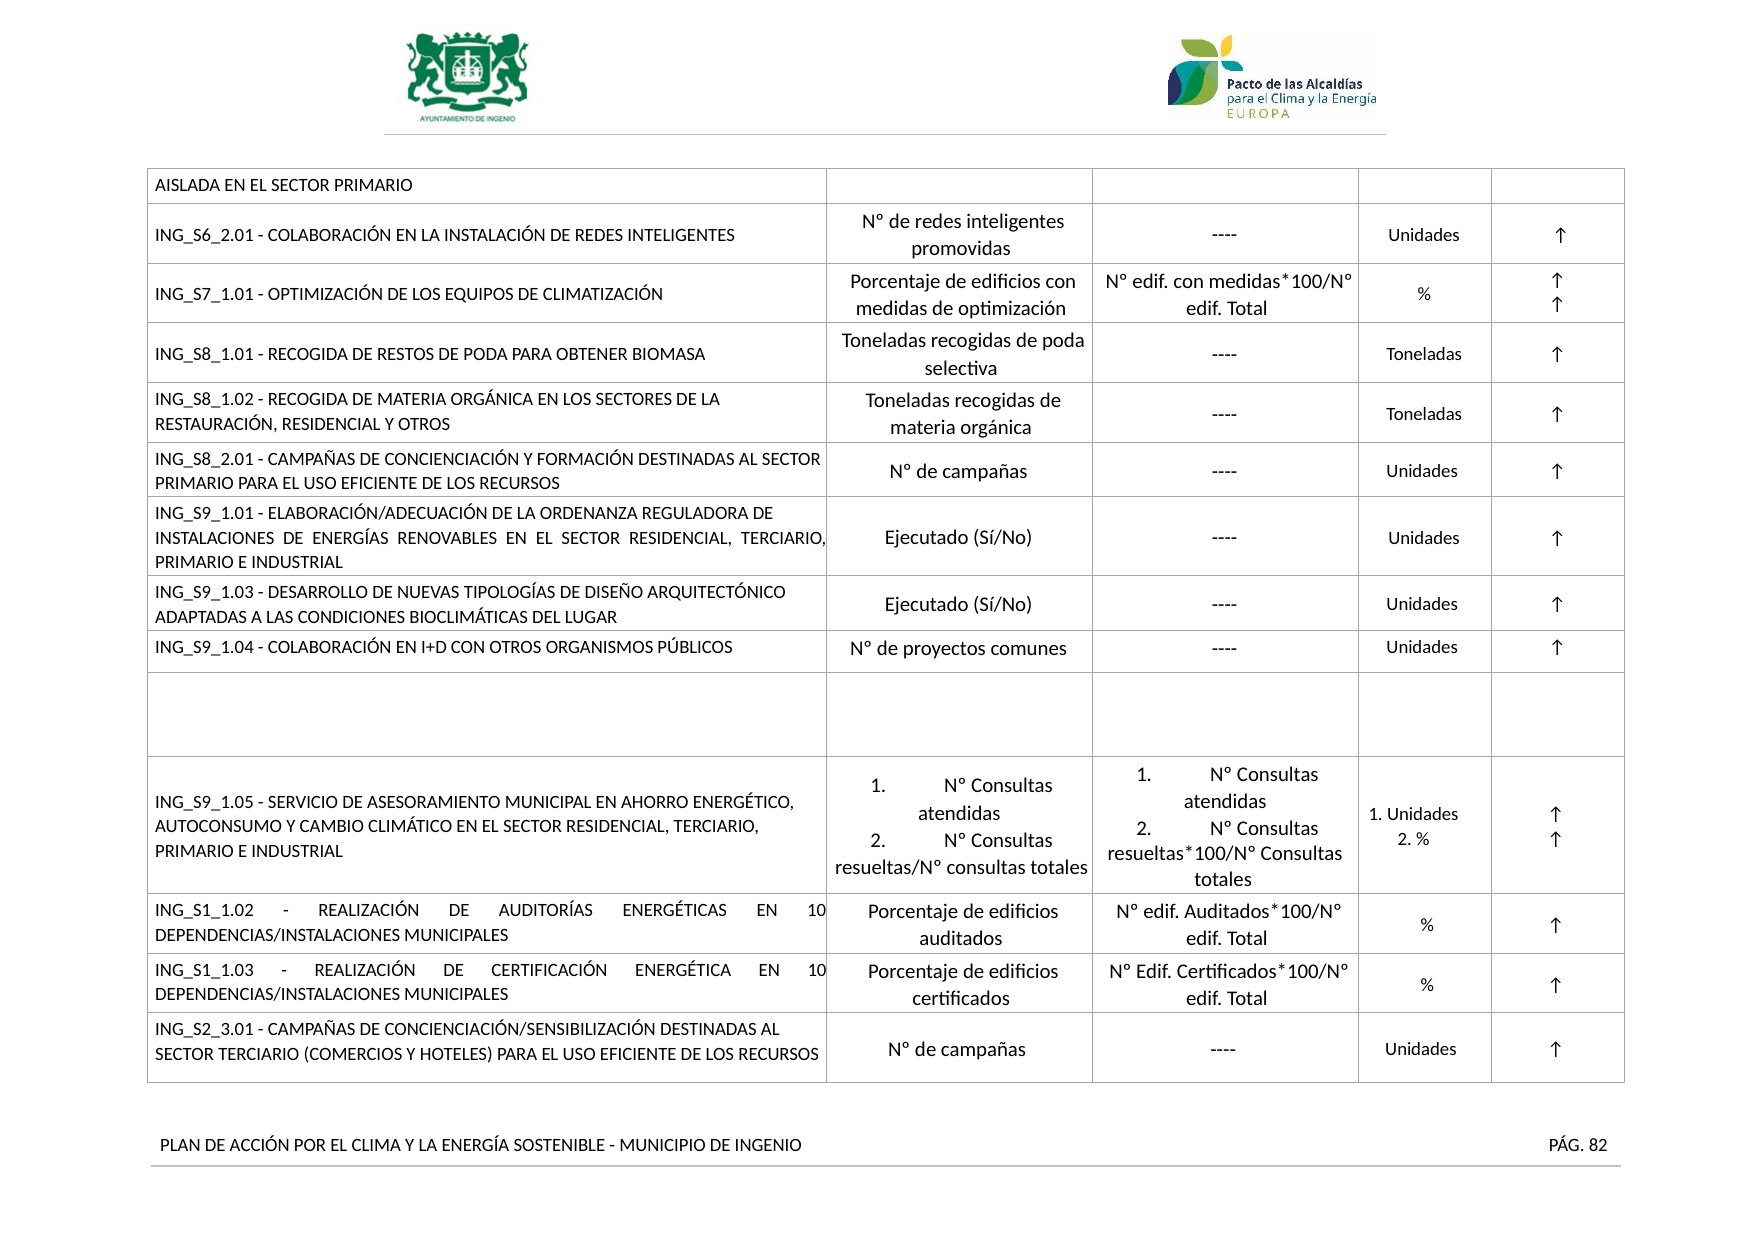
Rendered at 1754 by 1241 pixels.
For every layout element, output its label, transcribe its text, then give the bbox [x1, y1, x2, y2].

table_cell Unidades [1359, 1013, 1491, 1082]
table_cell Unidades % [1359, 757, 1491, 893]
table_cell [1492, 169, 1624, 203]
table_cell ↑ [1492, 1013, 1624, 1082]
table_cell Toneladas recogidas de poda selectiva [827, 323, 1092, 382]
table_cell % [1359, 264, 1491, 322]
table_cell ING_S1_1.02 - REALIZACIÓN DE AUDITORÍAS ENERGÉTICAS EN 10 DEPENDENCIAS/INSTALACIONES MUNICIPALES [148, 894, 826, 953]
table_cell ACCIONES [148, 673, 826, 756]
table_cell % [1359, 954, 1491, 1012]
table_cell % [1359, 894, 1491, 953]
table_cell ING_S9_1.01 - ELABORACIÓN/ADECUACIÓN DE LA ORDENANZA REGULADORA DE INSTALACIONES DE ENERGÍAS RENOVABLES EN EL SECTOR RESIDENCIAL, TERCIARIO, PRIMARIO E INDUSTRIAL [148, 497, 826, 575]
table_cell ---- [1093, 631, 1358, 672]
table_cell ---- [1093, 1013, 1358, 1082]
table_cell Nº Edif. Certificados*100/Nº edif. Total [1093, 954, 1358, 1012]
table_cell Nº de proyectos comunes [827, 631, 1092, 672]
table_cell ↑ [1492, 323, 1624, 382]
table_cell ING_S8_1.02 - RECOGIDA DE MATERIA ORGÁNICA EN LOS SECTORES DE LA RESTAURACIÓN, RESIDENCIAL Y OTROS [148, 383, 826, 442]
table_cell ---- [1093, 204, 1358, 262]
table_cell Ejecutado (Sí/No) [827, 576, 1092, 629]
table_cell ---- [1093, 323, 1358, 382]
table_cell UNIDAD [1359, 673, 1491, 756]
table_cell [1359, 169, 1491, 203]
table_cell ---- [1093, 497, 1358, 575]
table_cell ING_S9_1.05 - SERVICIO DE ASESORAMIENTO MUNICIPAL EN AHORRO ENERGÉTICO, AUTOCONSUMO Y CAMBIO CLIMÁTICO EN EL SECTOR RESIDENCIAL, TERCIARIO, PRIMARIO E INDUSTRIAL [148, 757, 826, 893]
table_cell Unidades [1359, 204, 1491, 262]
table_cell ↑ [1492, 443, 1624, 496]
table_cell Nº de campañas [827, 1013, 1092, 1082]
table_cell Ejecutado (Sí/No) [827, 497, 1092, 575]
table_cell ING_S9_1.04 - COLABORACIÓN EN I+D CON OTROS ORGANISMOS PÚBLICOS [148, 631, 826, 672]
table_cell ↑ ↑ [1492, 264, 1624, 322]
table_cell ↑ [1492, 383, 1624, 442]
table_cell ---- [1093, 576, 1358, 629]
table_cell Nº de campañas [827, 443, 1092, 496]
table_cell Nº Consultas atendidas Nº Consultas resueltas*100/Nº Consultas totales [1093, 757, 1358, 893]
table_cell [827, 169, 1092, 203]
table_cell Nº de redes inteligentes promovidas [827, 204, 1092, 262]
table_cell Porcentaje de edificios con medidas de optimización [827, 264, 1092, 322]
table_cell ING_S8_2.01 - CAMPAÑAS DE CONCIENCIACIÓN Y FORMACIÓN DESTINADAS AL SECTOR PRIMARIO PARA EL USO EFICIENTE DE LOS RECURSOS [148, 443, 826, 496]
table_cell FORMULACIÓN [1093, 673, 1358, 756]
table_cell Nº edif. con medidas*100/Nº edif. Total [1093, 264, 1358, 322]
table_cell ---- [1093, 443, 1358, 496]
table_cell Porcentaje de edificios certificados [827, 954, 1092, 1012]
table_cell Nº Consultas atendidas Nº Consultas resueltas/Nº consultas totales [827, 757, 1092, 893]
table_cell ↑ [1492, 576, 1624, 629]
table_cell ING_S1_1.03 - REALIZACIÓN DE CERTIFICACIÓN ENERGÉTICA EN 10 DEPENDENCIAS/INSTALACIONES MUNICIPALES [148, 954, 826, 1012]
table_cell Toneladas [1359, 323, 1491, 382]
table_cell ING_S6_2.01 - COLABORACIÓN EN LA INSTALACIÓN DE REDES INTELIGENTES [148, 204, 826, 262]
table_cell ---- [1093, 169, 1358, 203]
table_cell ING_S8_1.01 - RECOGIDA DE RESTOS DE PODA PARA OBTENER BIOMASA [148, 323, 826, 382]
table_cell Toneladas [1359, 383, 1491, 442]
table_cell ↑ [1492, 631, 1624, 672]
table_cell Porcentaje de edificios auditados [827, 894, 1092, 953]
table_cell Unidades [1359, 576, 1491, 629]
table_cell ↑ [1492, 204, 1624, 262]
table_cell AISLADA EN EL SECTOR PRIMARIO [148, 169, 826, 203]
table_cell Nº edif. Auditados*100/Nº edif. Total [1093, 894, 1358, 953]
table_cell Unidades [1359, 631, 1491, 672]
table_cell ↑ ↑ [1492, 757, 1624, 893]
table_cell INDICADOR [827, 673, 1092, 756]
table_cell ↑ [1492, 954, 1624, 1012]
table_cell ↑ [1492, 497, 1624, 575]
table_cell ING_S7_1.01 - OPTIMIZACIÓN DE LOS EQUIPOS DE CLIMATIZACIÓN [148, 264, 826, 322]
table_cell Unidades [1359, 497, 1491, 575]
table_cell ---- [1093, 383, 1358, 442]
table_cell ↑ [1492, 894, 1624, 953]
table_cell TENDENCIA [1492, 673, 1624, 756]
table_cell Unidades [1359, 443, 1491, 496]
table_cell ING_S2_3.01 - CAMPAÑAS DE CONCIENCIACIÓN/SENSIBILIZACIÓN DESTINADAS AL SECTOR TERCIARIO (COMERCIOS Y HOTELES) PARA EL USO EFICIENTE DE LOS RECURSOS [148, 1013, 826, 1082]
table_cell Toneladas recogidas de materia orgánica [827, 383, 1092, 442]
table_cell ING_S9_1.03 - DESARROLLO DE NUEVAS TIPOLOGÍAS DE DISEÑO ARQUITECTÓNICO ADAPTADAS A LAS CONDICIONES BIOCLIMÁTICAS DEL LUGAR [148, 576, 826, 629]
